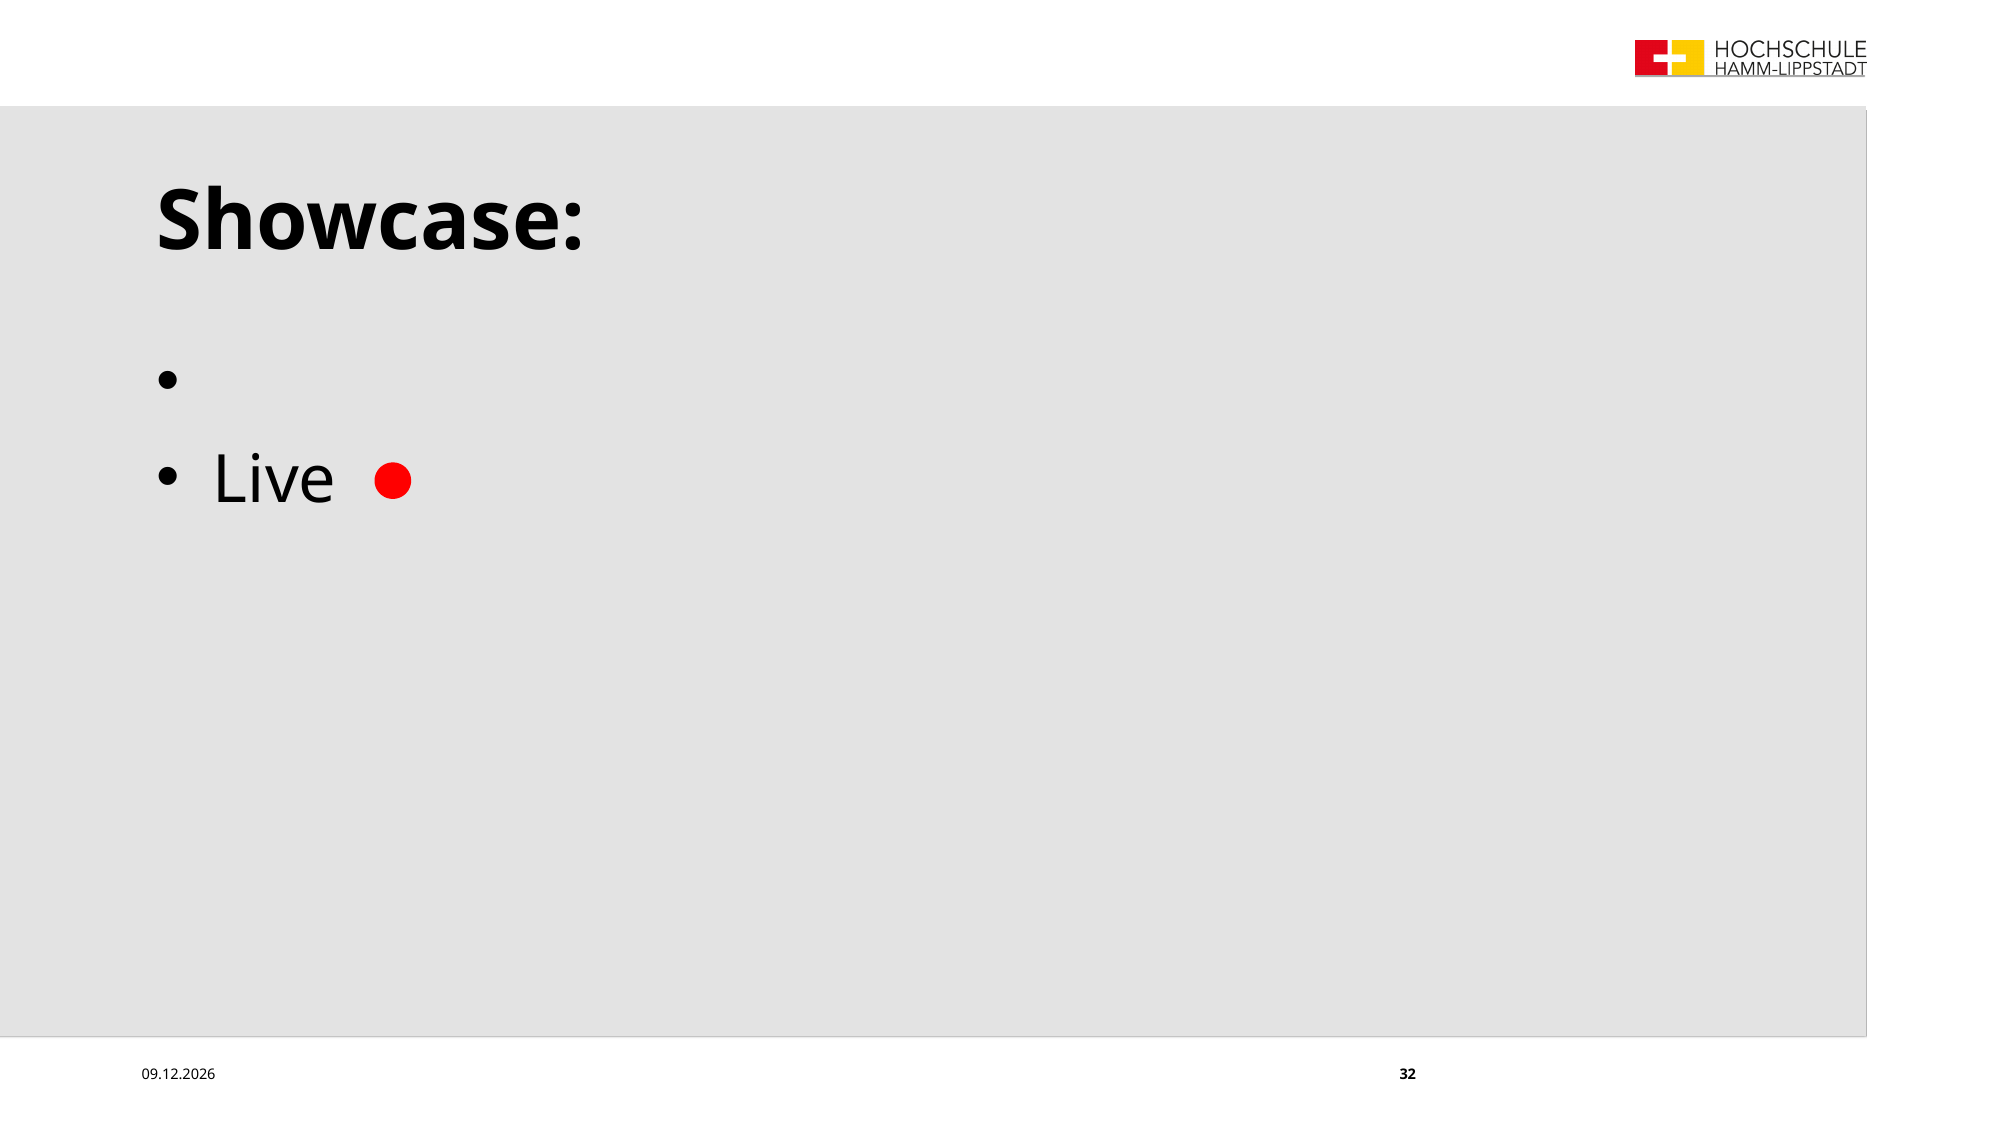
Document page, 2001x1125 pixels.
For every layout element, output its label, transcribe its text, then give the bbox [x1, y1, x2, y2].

text_box [106, 1065, 609, 1084]
list Live [141, 331, 1821, 1005]
title Showcase: [141, 122, 1821, 310]
text_box [374, 462, 412, 499]
text_box [1399, 1065, 1867, 1084]
